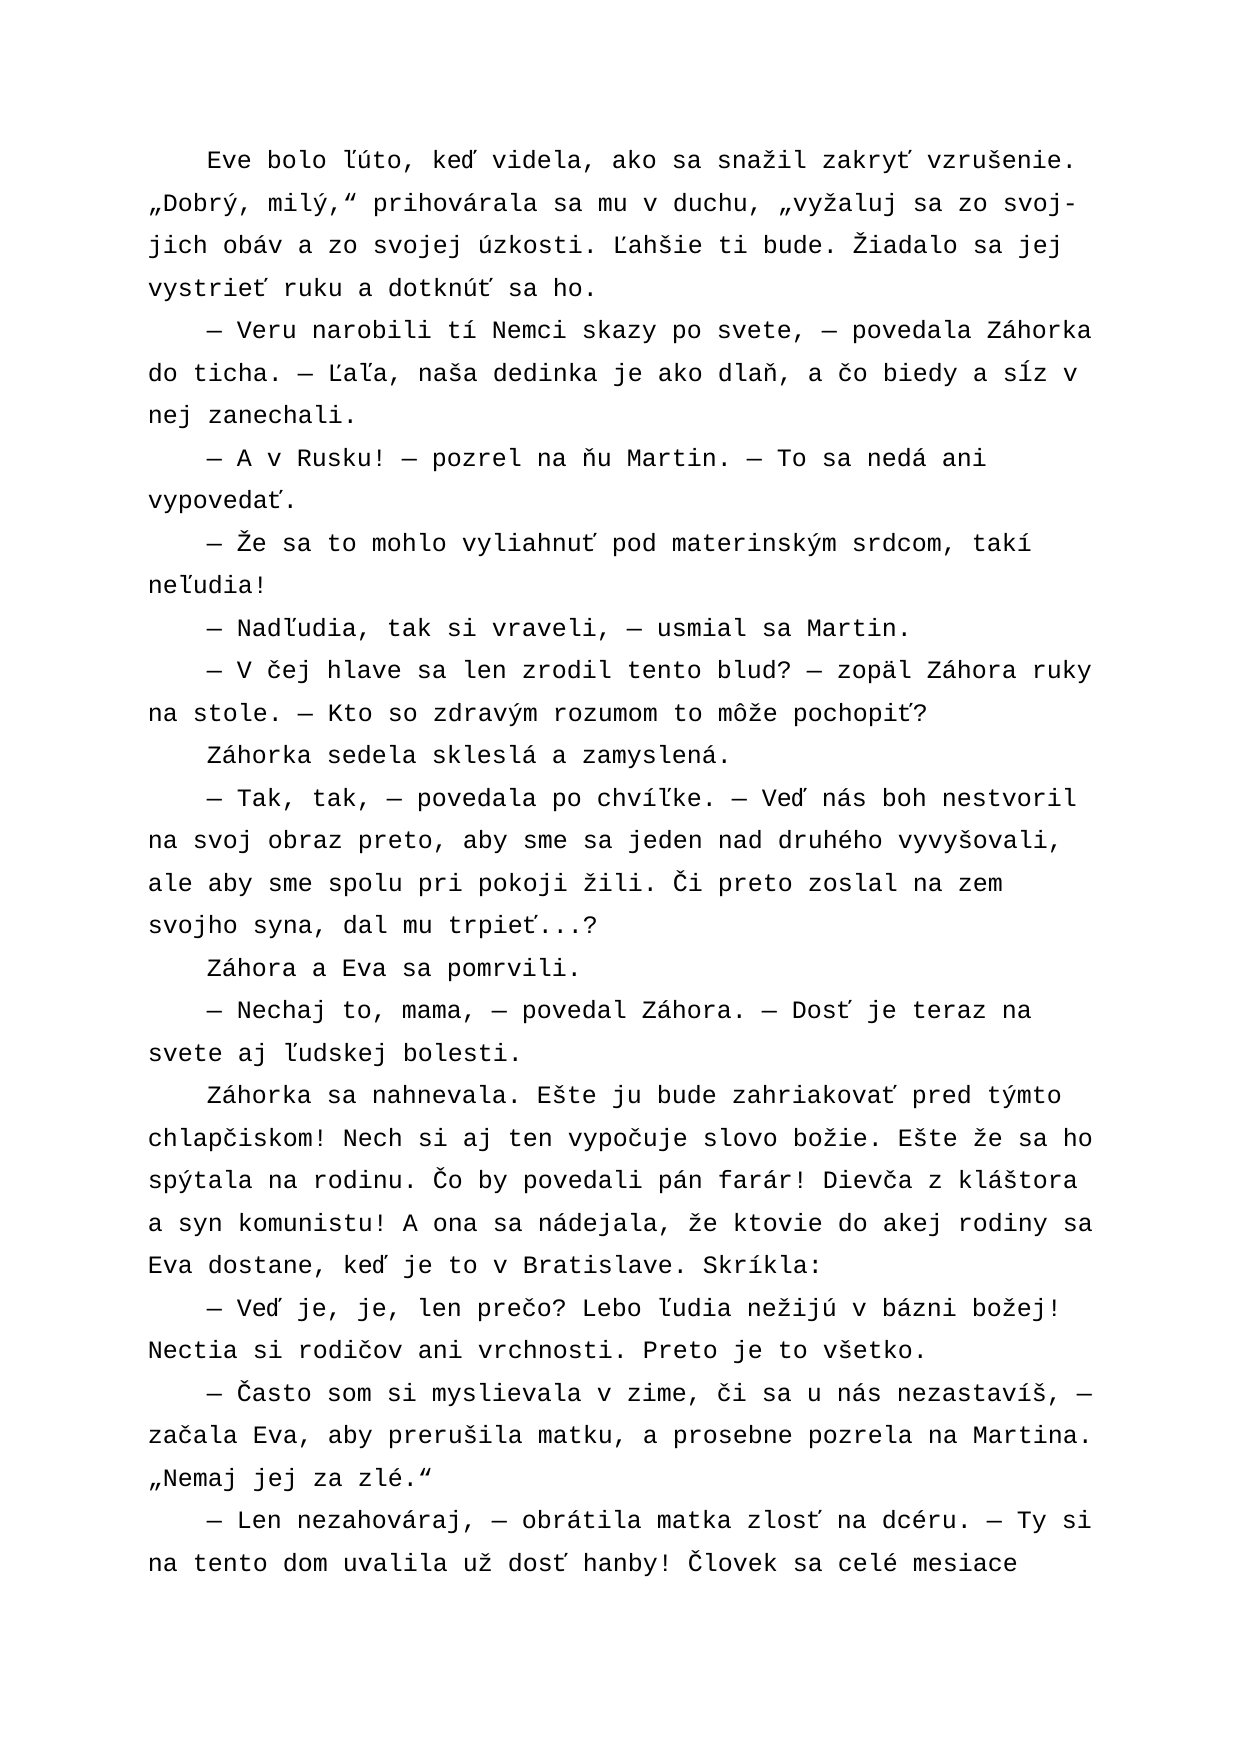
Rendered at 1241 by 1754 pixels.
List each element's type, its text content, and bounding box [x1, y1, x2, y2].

text — Veru narobili tí Nemci skazy po svete, — povedala Záhorka do ticha. — Ľaľa, naša dedinka je ako dlaň, a čo biedy a sĺz v nej zanechali. [148, 318, 1093, 431]
text — Nechaj to, mama, — povedal Záhora. — Dosť je teraz na svete aj ľudskej bolesti. [148, 998, 1093, 1068]
text Záhorka sa nahnevala. Ešte ju bude zahriakovať pred týmto chlapčiskom! Nech si aj ten vypočuje slovo božie. Ešte že sa ho spýtala na rodinu. Čo by povedali pán farár! Dievča z kláštora a syn komunistu! A ona sa nádejala, že ktovie do akej rodiny sa Eva dostane, keď je to v Bratislave. Skríkla: [148, 1083, 1093, 1281]
text — Nadľudia, tak si vraveli, — usmial sa Martin. [148, 615, 1093, 643]
text — A v Rusku! — pozrel na ňu Martin. — To sa nedá ani vypovedať. [148, 445, 1093, 516]
text — Veď je, je, len prečo? Lebo ľudia nežijú v bázni božej! Nectia si rodičov ani vrchnosti. Preto je to všetko. [148, 1295, 1093, 1366]
text Záhora a Eva sa pomrvili. [148, 955, 1093, 983]
text Eve bolo ľúto, keď videla, ako sa snažil zakryť vzrušenie. „Dobrý, milý,“ prihovárala sa mu v duchu, „vyžaluj sa zo svoj-jich obáv a zo svojej úzkosti. Ľahšie ti bude. Žiadalo sa jej vystrieť ruku a dotknúť sa ho. [148, 148, 1093, 303]
text — Často som si myslievala v zime, či sa u nás nezastavíš, — začala Eva, aby prerušila matku, a prosebne pozrela na Martina. „Nemaj jej za zlé.“ [148, 1380, 1093, 1493]
text — V čej hlave sa len zrodil tento blud? — zopäl Záhora ruky na stole. — Kto so zdravým rozumom to môže pochopiť? [148, 658, 1093, 728]
text — Tak, tak, — povedala po chvíľke. — Veď nás boh nestvoril na svoj obraz preto, aby sme sa jeden nad druhého vyvyšovali, ale aby sme spolu pri pokoji žili. Či preto zoslal na zem svojho syna, dal mu trpieť...? [148, 785, 1093, 941]
text — Len nezahováraj, — obrátila matka zlosť na dcéru. — Ty si na tento dom uvalila už dosť hanby! Človek sa celé mesiace [148, 1508, 1093, 1578]
text — Že sa to mohlo vyliahnuť pod materinským srdcom, takí neľudia! [148, 530, 1093, 601]
text Záhorka sedela skleslá a zamyslená. [148, 743, 1093, 771]
